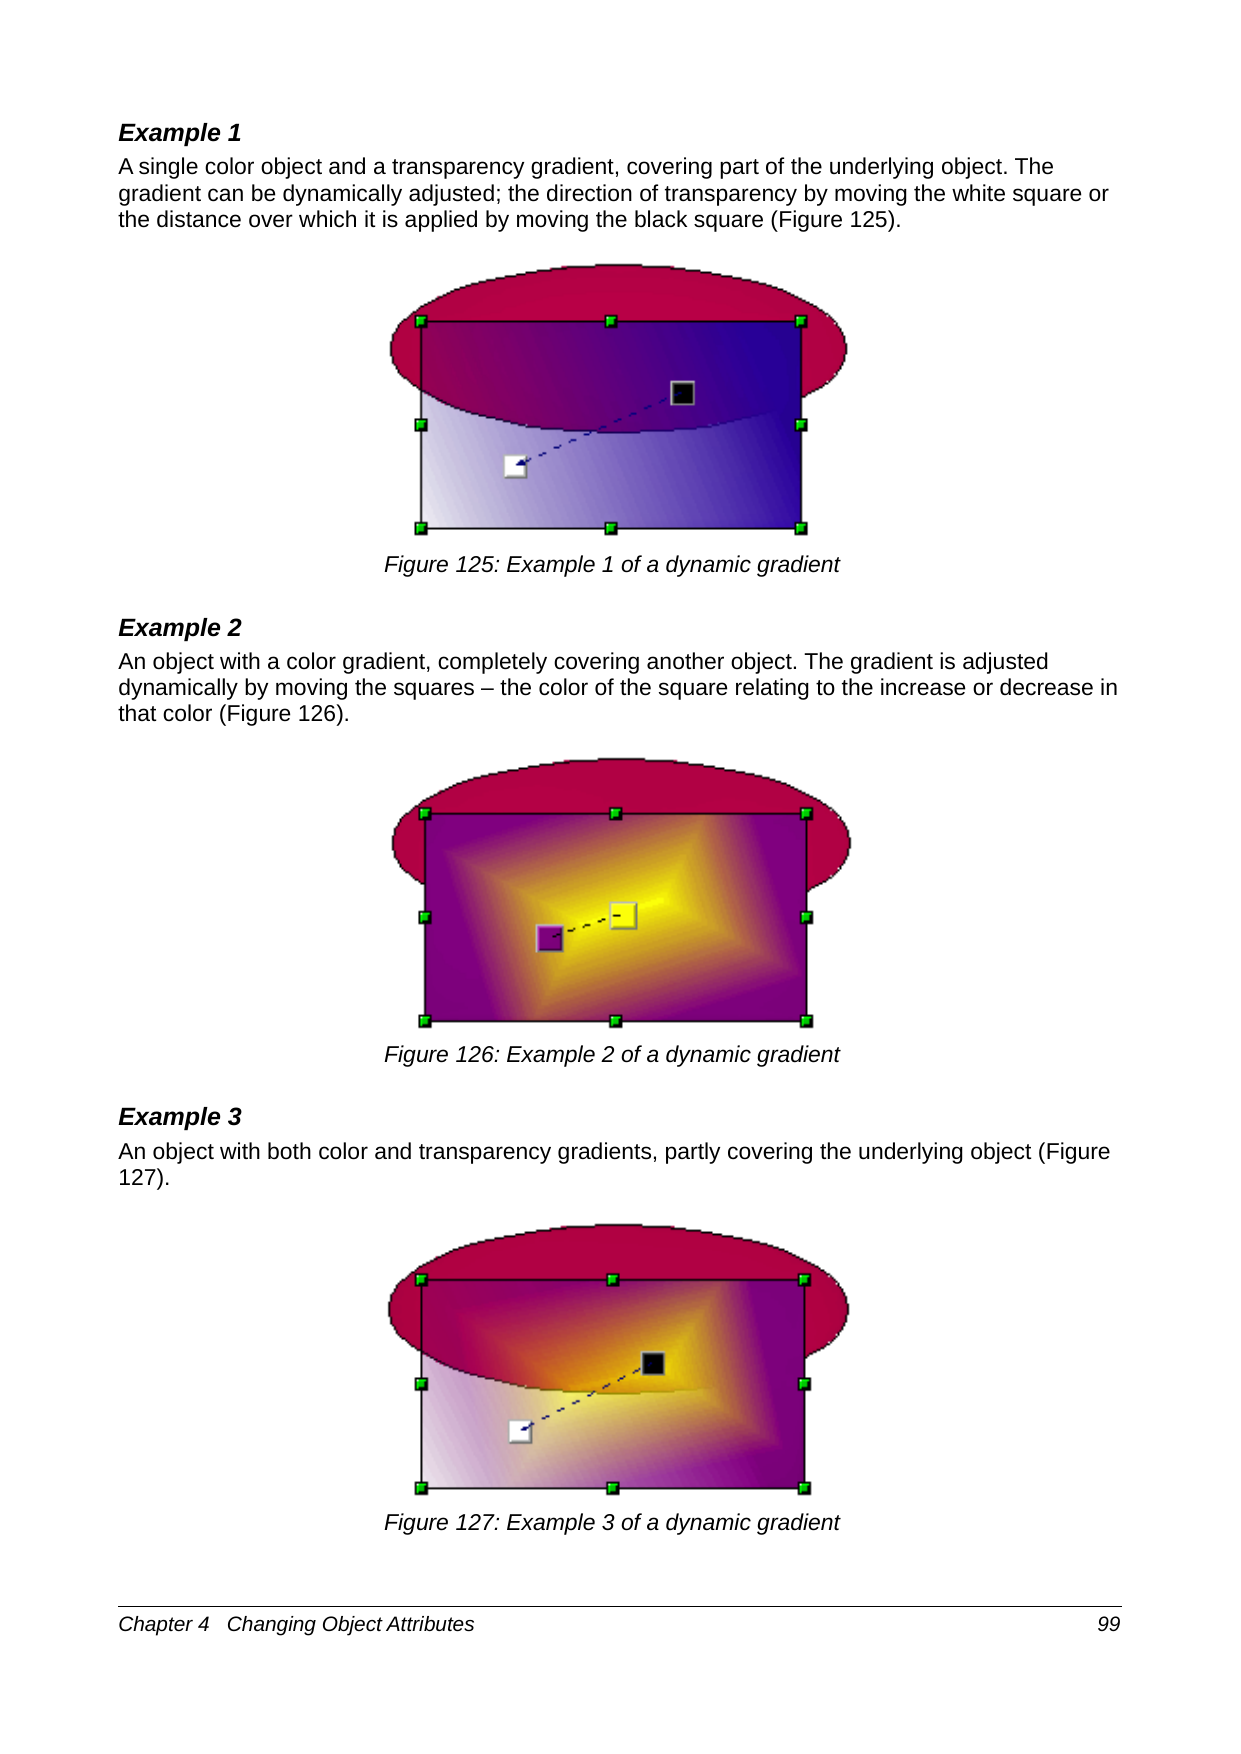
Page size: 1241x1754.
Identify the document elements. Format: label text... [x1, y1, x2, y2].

subtitle Example 3 [118, 1102, 1122, 1131]
text Figure 125: Example 1 of a dynamic gradient [384, 551, 856, 577]
picture [383, 751, 857, 1034]
subtitle Example 2 [118, 612, 1122, 641]
text A single color object and a transparency gradient, covering part of the underlying object. The gradient can be dynamically adjusted; the direction of transparency by moving the white square or the distance over which it is applied by moving the black square (Figure 125). [118, 153, 1122, 232]
subtitle Example 1 [118, 118, 1122, 147]
text Figure 127: Example 3 of a dynamic gradient [384, 1509, 856, 1535]
picture [383, 1215, 857, 1503]
picture [383, 257, 857, 545]
text An object with a color gradient, completely covering another object. The gradient is adjusted dynamically by moving the squares – the color of the square relating to the increase or decrease in that color (Figure 126). [118, 648, 1122, 727]
text Figure 126: Example 2 of a dynamic gradient [384, 1041, 856, 1067]
text An object with both color and transparency gradients, partly covering the underlying object (Figure 127). [118, 1138, 1122, 1190]
